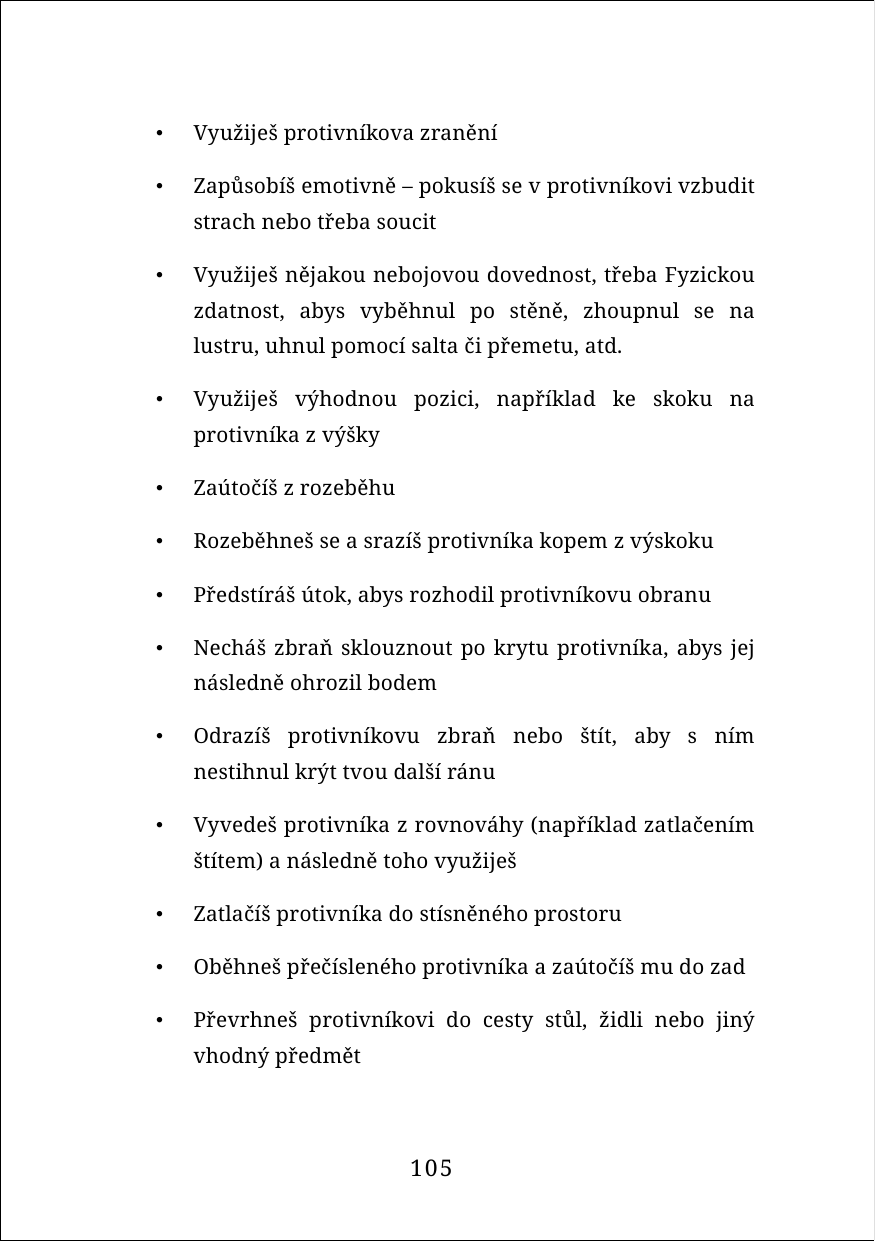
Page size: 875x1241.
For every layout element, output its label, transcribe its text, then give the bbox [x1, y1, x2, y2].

list Vyvedeš protivníka z rovnováhy (například zatlačením štítem) a následně toho využiješ [156, 810, 756, 874]
list Zatlačíš protivníka do stísněného prostoru [156, 899, 756, 928]
list Odrazíš protivníkovu zbraň nebo štít, aby s ním nestihnul krýt tvou další ránu [156, 722, 756, 786]
list Využiješ protivníkova zranění [156, 118, 756, 147]
list Necháš zbraň sklouznout po krytu protivníka, abys jej následně ohrozil bodem [156, 633, 756, 697]
list Předstíráš útok, abys rozhodil protivníkovu obranu [156, 580, 756, 608]
list Využiješ výhodnou pozici, například ke skoku na protivníka z výšky [156, 384, 756, 448]
list Oběhneš přečísleného protivníka a zaútočíš mu do zad [156, 952, 756, 981]
list Rozeběhneš se a srazíš protivníka kopem z výskoku [156, 526, 756, 555]
list Zapůsobíš emotivně – pokusíš se v protivníkovi vzbudit strach nebo třeba soucit [156, 171, 756, 235]
list Využiješ nějakou nebojovou dovednost, třeba Fyzickou zdatnost, abys vyběhnul po stěně, zhoupnul se na lustru, uhnul pomocí salta či přemetu, atd. [156, 260, 756, 360]
list Zaútočíš z rozeběhu [156, 473, 756, 502]
list Převrhneš protivníkovi do cesty stůl, židli nebo jiný vhodný předmět [156, 1006, 756, 1069]
